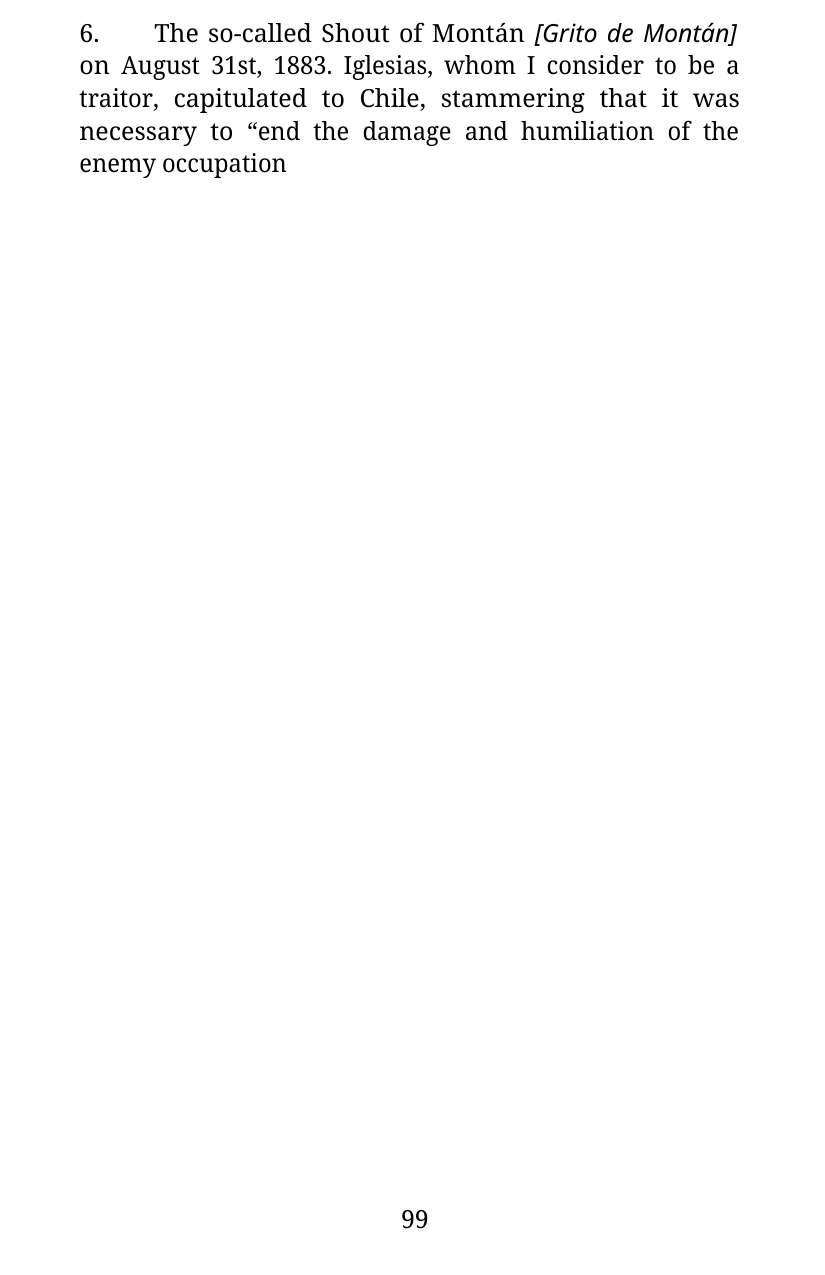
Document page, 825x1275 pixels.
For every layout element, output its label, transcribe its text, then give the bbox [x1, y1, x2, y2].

list The so-called Shout of Montán [Grito de Montán] on August 31st, 1883. Iglesias, whom I consider to be a traitor, capitulated to Chile, stammering that it was necessary to “end the damage and humiliation of the enemy occupation [79, 17, 740, 180]
